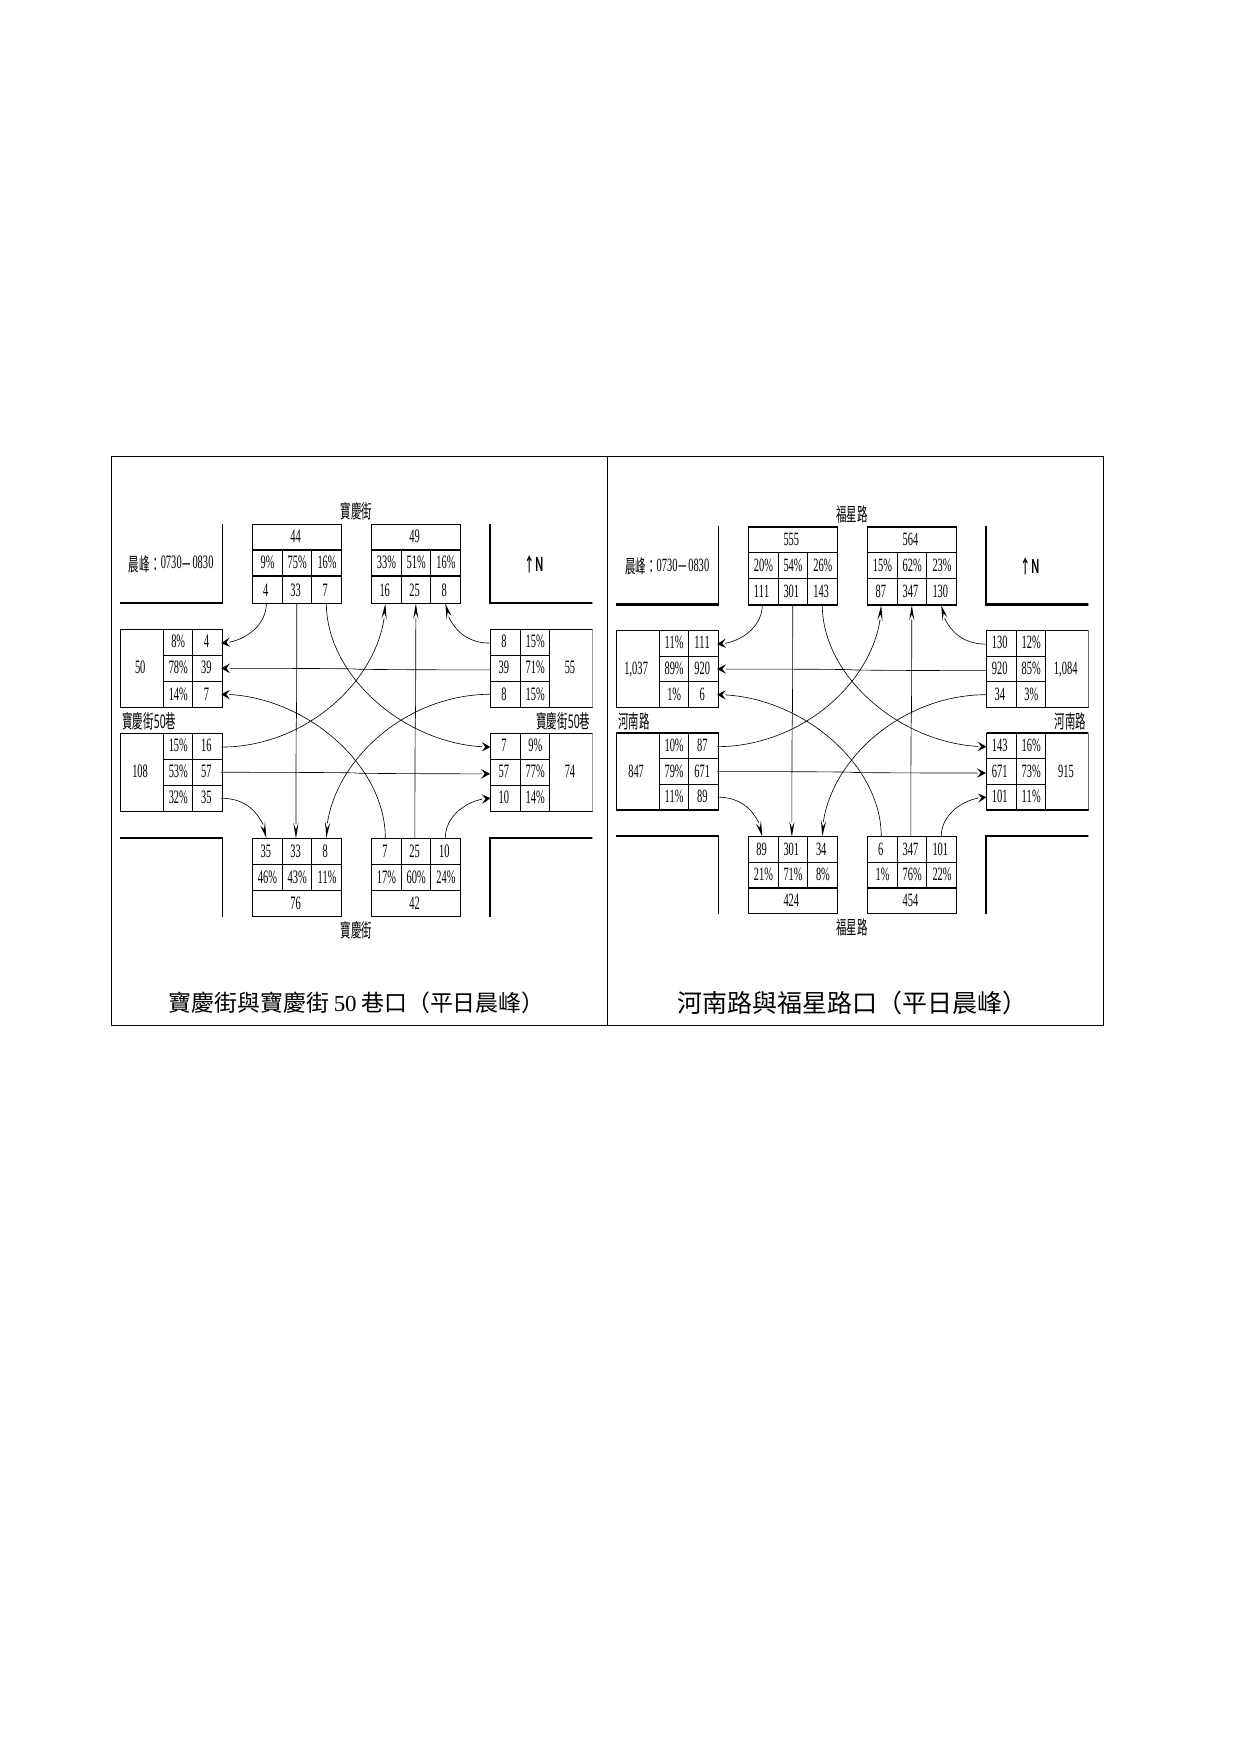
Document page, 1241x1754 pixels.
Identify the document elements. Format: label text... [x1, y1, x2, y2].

table_header 寶慶街與寶慶街50巷口（平日晨峰） [112, 457, 607, 1025]
table_header 河南路與福星路口（平日晨峰） [608, 457, 1103, 1025]
